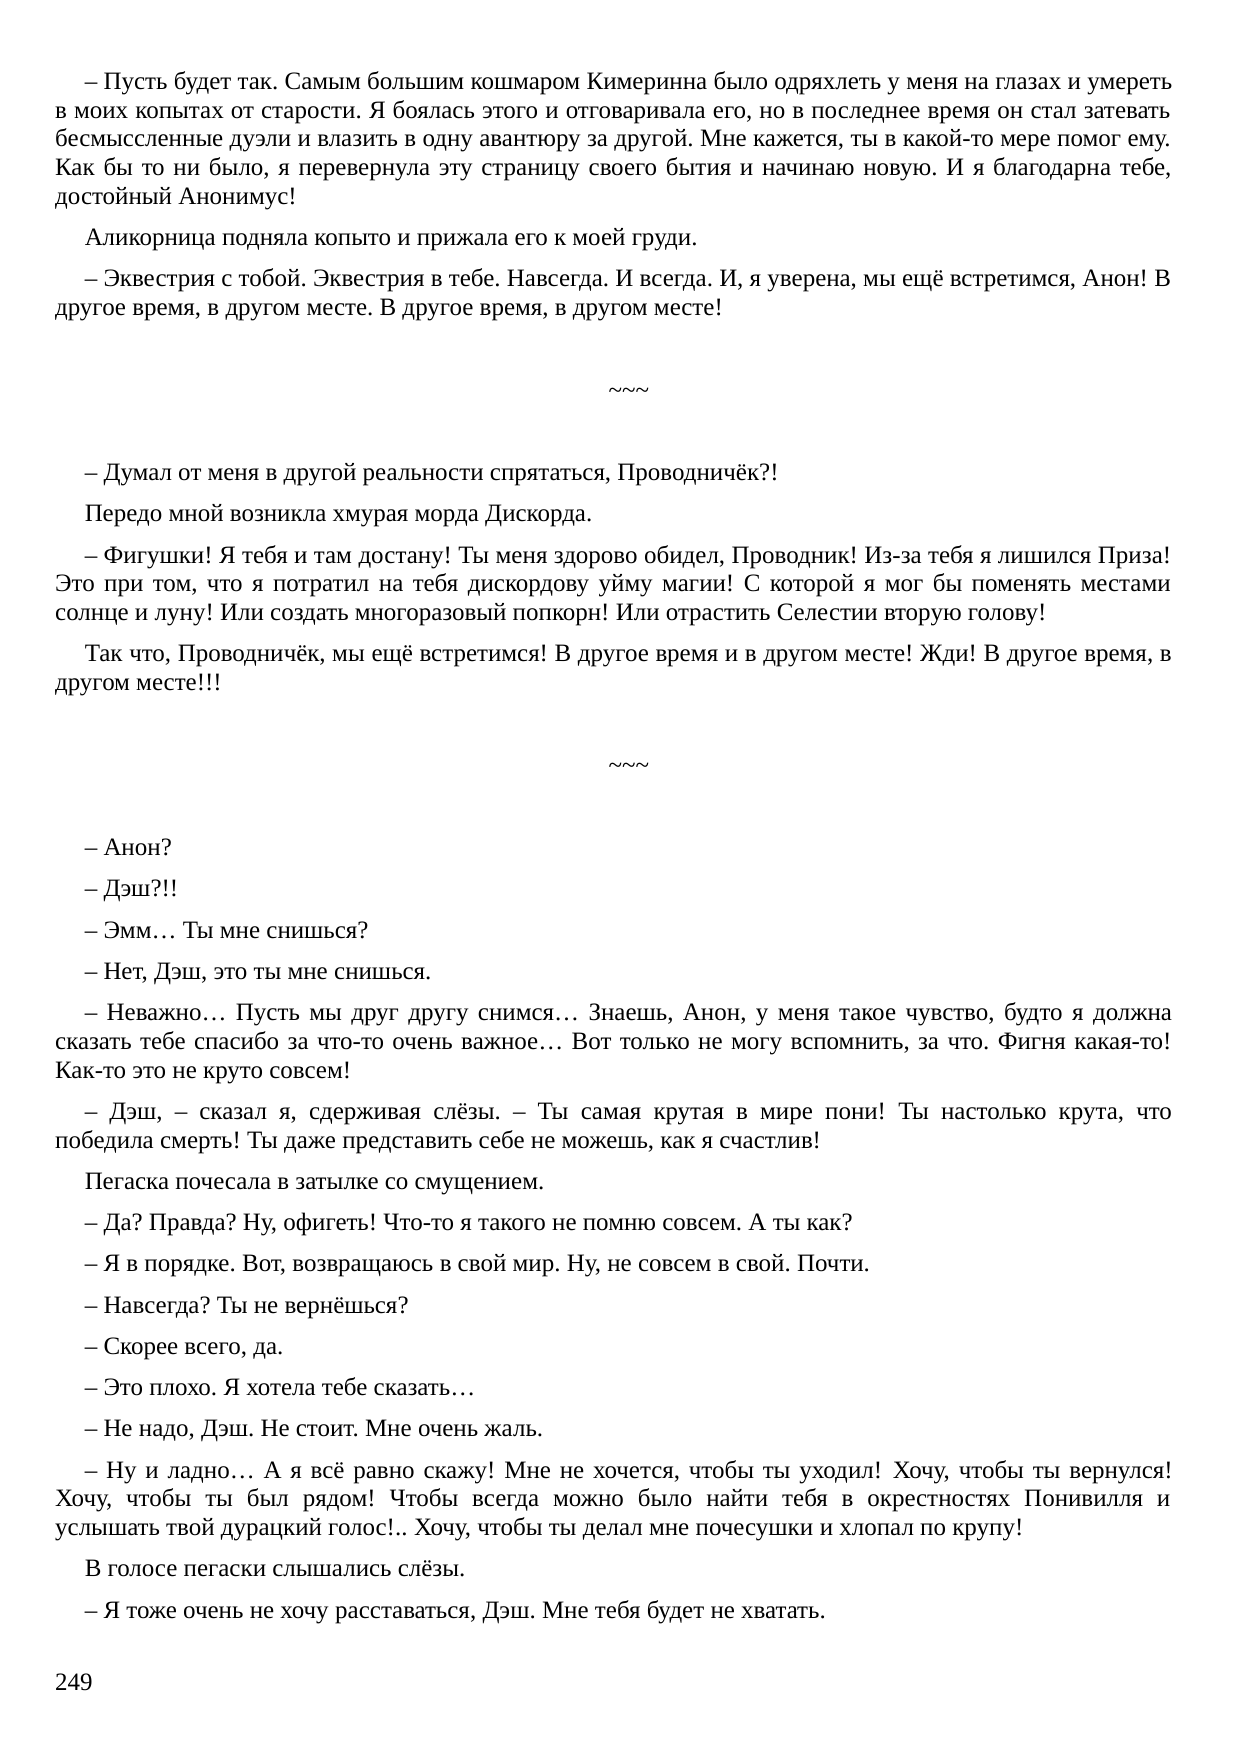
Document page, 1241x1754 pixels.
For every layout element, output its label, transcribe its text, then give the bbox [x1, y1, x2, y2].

text – Нет, Дэш, это ты мне снишься. [55, 956, 1173, 985]
text В голосе пегаски слышались слёзы. [55, 1553, 1173, 1582]
text – Дэш, – сказал я, сдерживая слёзы. – Ты самая крутая в мире пони! Ты настолько крута, что победила смерть! Ты даже представить себе не можешь, как я счастлив! [55, 1096, 1173, 1153]
text – Фигушки! Я тебя и там достану! Ты меня здорово обидел, Проводник! Из-за тебя я лишился Приза! Это при том, что я потратил на тебя дискордову уйму магии! С которой я мог бы поменять местами солнце и луну! Или создать многоразовый попкорн! Или отрастить Селестии вторую голову! [55, 540, 1173, 626]
text Пегаска почесала в затылке со смущением. [55, 1166, 1173, 1195]
text Передо мной возникла хмурая морда Дискорда. [55, 498, 1173, 527]
text – Я тоже очень не хочу расставаться, Дэш. Мне тебя будет не хватать. [55, 1595, 1173, 1623]
text – Да? Правда? Ну, офигеть! Что-то я такого не помню совсем. А ты как? [55, 1207, 1173, 1236]
text – Я в порядке. Вот, возвращаюсь в свой мир. Ну, не совсем в свой. Почти. [55, 1248, 1173, 1277]
text – Думал от меня в другой реальности спрятаться, Проводничёк?! [55, 457, 1173, 486]
text – Анон? [55, 832, 1173, 861]
text – Пусть будет так. Самым большим кошмаром Кимеринна было одряхлеть у меня на глазах и умереть в моих копытах от старости. Я боялась этого и отговаривала его, но в последнее время он стал затевать бесмыссленные дуэли и влазить в одну авантюру за другой. Мне кажется, ты в какой-то мере помог ему. Как бы то ни было, я перевернула эту страницу своего бытия и начинаю новую. И я благодарна тебе, достойный Анонимус! [55, 66, 1173, 210]
text – Это плохо. Я хотела тебе сказать… [55, 1372, 1173, 1401]
text – Ну и ладно… А я всё равно скажу! Мне не хочется, чтобы ты уходил! Хочу, чтобы ты вернулся! Хочу, чтобы ты был рядом! Чтобы всегда можно было найти тебя в окрестностях Понивилля и услышать твой дурацкий голос!.. Хочу, чтобы ты делал мне почесушки и хлопал по крупу! [55, 1455, 1173, 1541]
text – Дэш?!! [55, 873, 1173, 902]
text – Эквестрия с тобой. Эквестрия в тебе. Навсегда. И всегда. И, я уверена, мы ещё встретимся, Анон! В другое время, в другом месте. В другое время, в другом месте! [55, 263, 1173, 321]
text – Неважно… Пусть мы друг другу снимся… Знаешь, Анон, у меня такое чувство, будто я должна сказать тебе спасибо за что-то очень важное… Вот только не могу вспомнить, за что. Фигня какая-то! Как-то это не круто совсем! [55, 997, 1173, 1083]
text – Эмм… Ты мне снишься? [55, 915, 1173, 943]
text ~~~ [55, 375, 1173, 403]
text – Скорее всего, да. [55, 1331, 1173, 1360]
text ~~~ [55, 750, 1173, 778]
text – Навсегда? Ты не вернёшься? [55, 1290, 1173, 1318]
text – Не надо, Дэш. Не стоит. Мне очень жаль. [55, 1413, 1173, 1442]
text Так что, Проводничёк, мы ещё встретимся! В другое время и в другом месте! Жди! В другое время, в другом месте!!! [55, 638, 1173, 696]
text Аликорница подняла копыто и прижала его к моей груди. [55, 222, 1173, 251]
